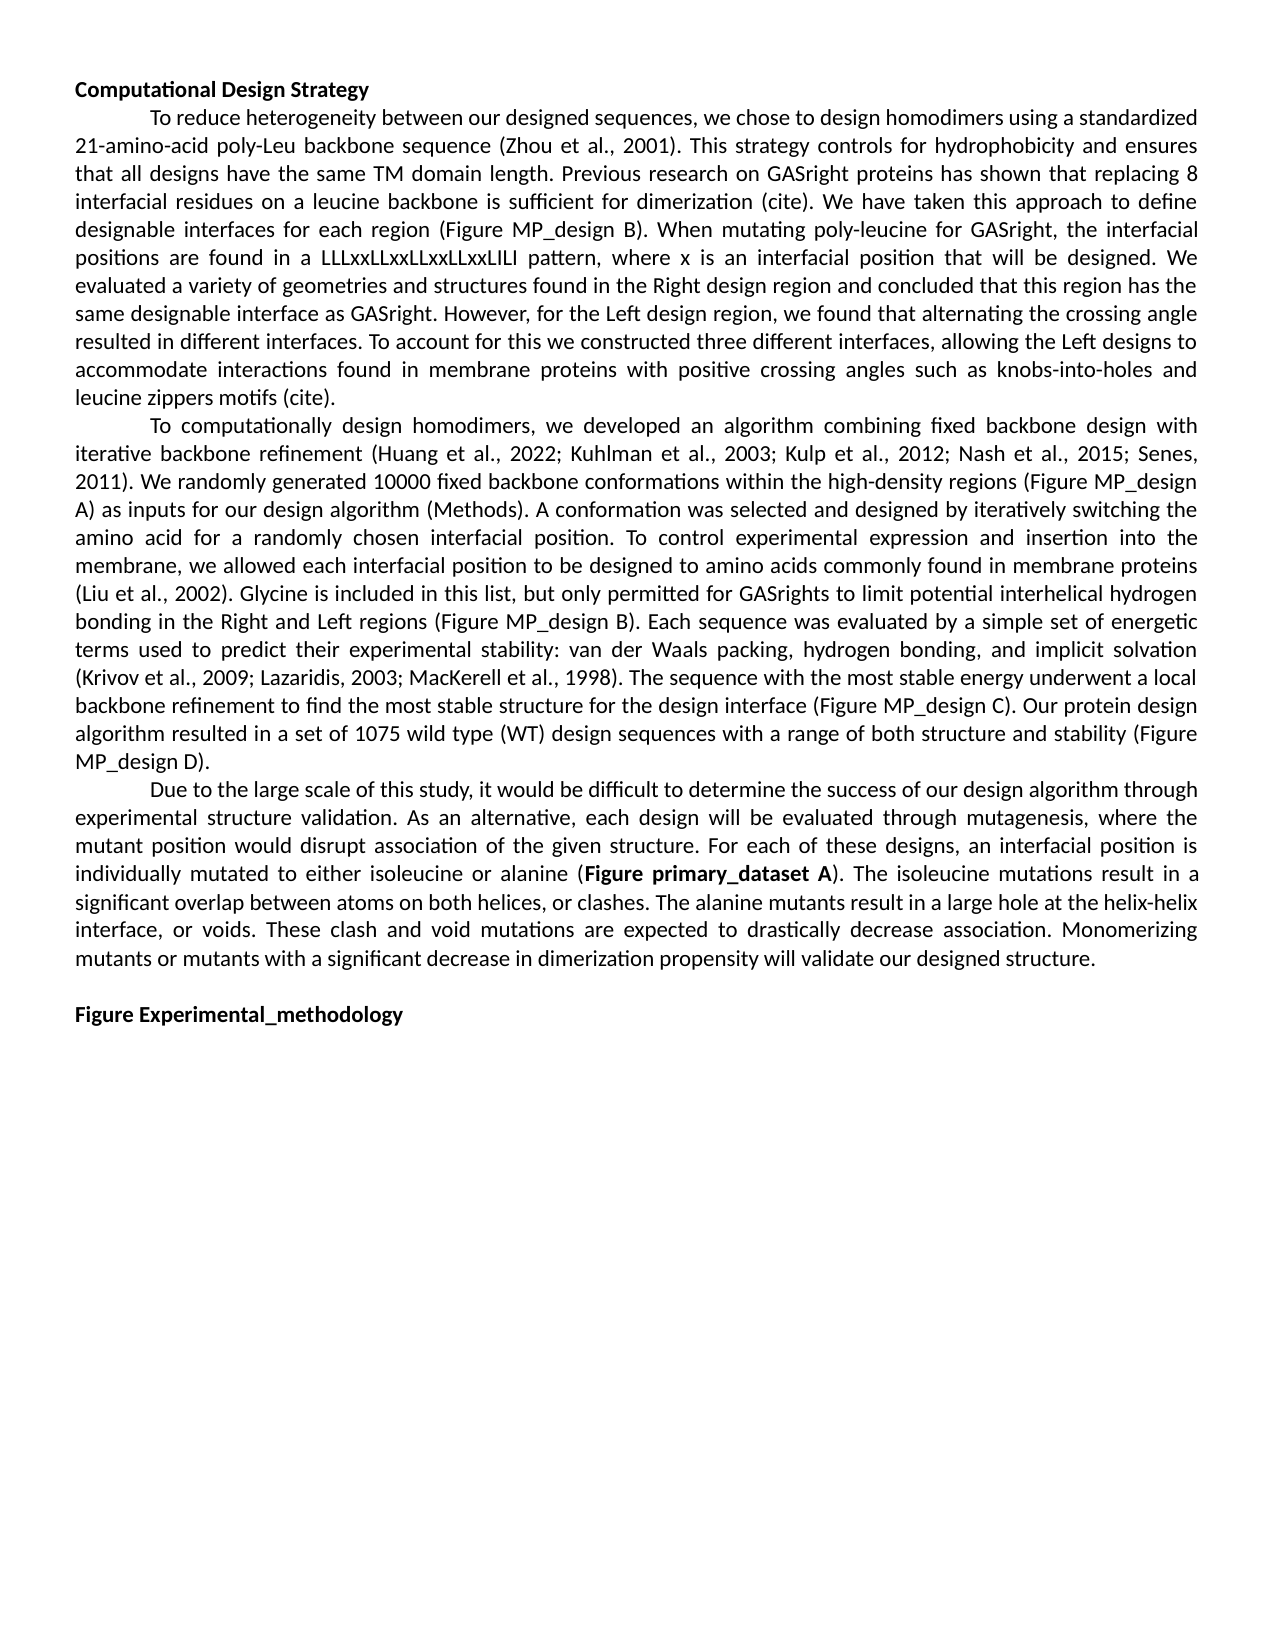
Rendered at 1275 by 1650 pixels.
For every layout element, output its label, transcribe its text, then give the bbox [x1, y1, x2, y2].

text To reduce heterogeneity between our designed sequences, we chose to design homodimers using a standardized 21-amino-acid poly-Leu backbone sequence (Zhou et al., 2001). This strategy controls for hydrophobicity and ensures that all designs have the same TM domain length. Previous research on GASright proteins has shown that replacing 8 interfacial residues on a leucine backbone is sufficient for dimerization (cite). We have taken this approach to define designable interfaces for each region (Figure MP_design B). When mutating poly-leucine for GASright, the interfacial positions are found in a LLLxxLLxxLLxxLLxxLILI pattern, where x is an interfacial position that will be designed. We evaluated a variety of geometries and structures found in the Right design region and concluded that this region has the same designable interface as GASright. However, for the Left design region, we found that alternating the crossing angle resulted in different interfaces. To account for this we constructed three different interfaces, allowing the Left designs to accommodate interactions found in membrane proteins with positive crossing angles such as knobs-into-holes and leucine zippers motifs (cite). [75, 103, 1200, 411]
text Computational Design Strategy [75, 75, 1200, 103]
text To computationally design homodimers, we developed an algorithm combining fixed backbone design with iterative backbone refinement (Huang et al., 2022; Kuhlman et al., 2003; Kulp et al., 2012; Nash et al., 2015; Senes, 2011). We randomly generated 10000 fixed backbone conformations within the high-density regions (Figure MP_design A) as inputs for our design algorithm (Methods). A conformation was selected and designed by iteratively switching the amino acid for a randomly chosen interfacial position. To control experimental expression and insertion into the membrane, we allowed each interfacial position to be designed to amino acids commonly found in membrane proteins (Liu et al., 2002). Glycine is included in this list, but only permitted for GASrights to limit potential interhelical hydrogen bonding in the Right and Left regions (Figure MP_design B). Each sequence was evaluated by a simple set of energetic terms used to predict their experimental stability: van der Waals packing, hydrogen bonding, and implicit solvation (Krivov et al., 2009; Lazaridis, 2003; MacKerell et al., 1998). The sequence with the most stable energy underwent a local backbone refinement to find the most stable structure for the design interface (Figure MP_design C). Our protein design algorithm resulted in a set of 1075 wild type (WT) design sequences with a range of both structure and stability (Figure MP_design D). [75, 411, 1200, 776]
text Figure Experimental_methodology [75, 1000, 1200, 1028]
text Due to the large scale of this study, it would be difficult to determine the success of our design algorithm through experimental structure validation. As an alternative, each design will be evaluated through mutagenesis, where the mutant position would disrupt association of the given structure. For each of these designs, an interfacial position is individually mutated to either isoleucine or alanine (Figure primary_dataset A). The isoleucine mutations result in a significant overlap between atoms on both helices, or clashes. The alanine mutants result in a large hole at the helix-helix interface, or voids. These clash and void mutations are expected to drastically decrease association. Monomerizing mutants or mutants with a significant decrease in dimerization propensity will validate our designed structure. [75, 776, 1200, 972]
